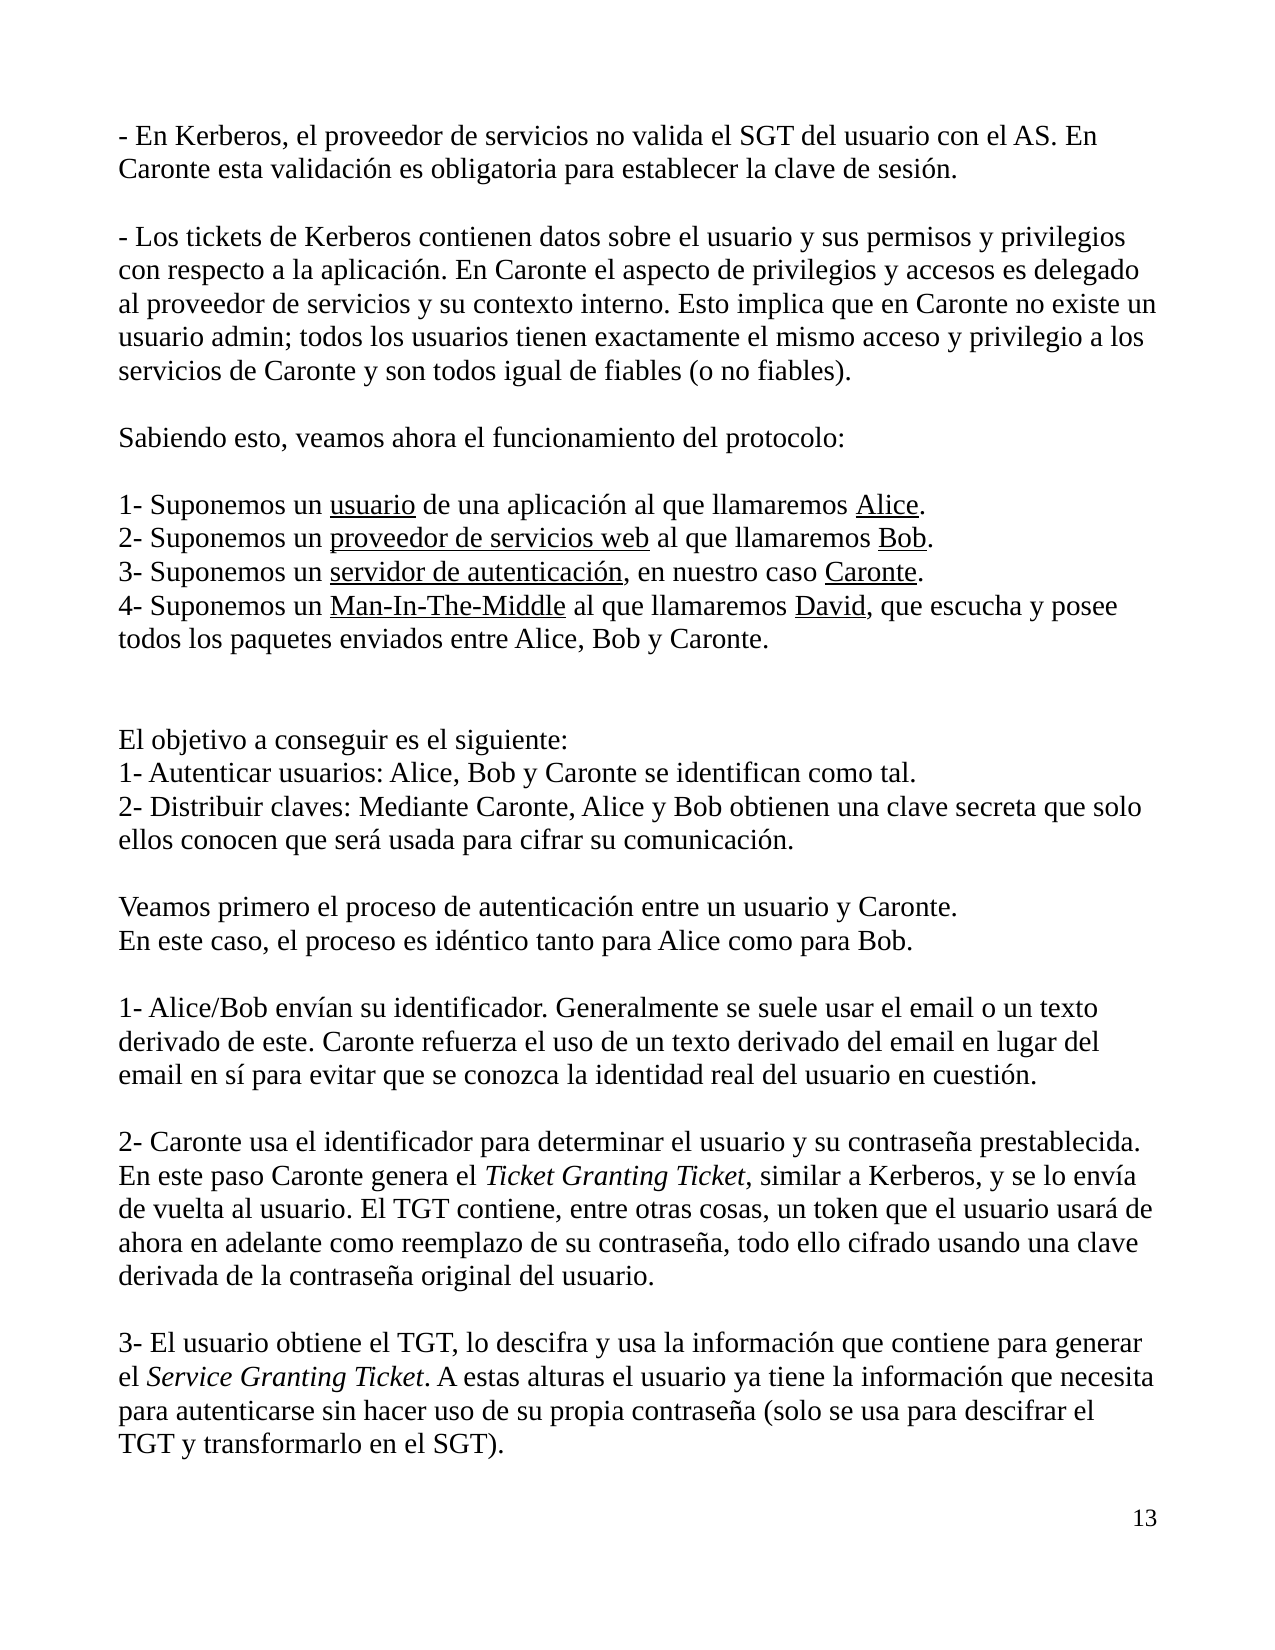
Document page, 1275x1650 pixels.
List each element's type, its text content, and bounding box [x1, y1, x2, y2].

text 1- Autenticar usuarios: Alice, Bob y Caronte se identifican como tal. [118, 755, 1157, 789]
text - Los tickets de Kerberos contienen datos sobre el usuario y sus permisos y privilegios con respecto a la aplicación. En Caronte el aspecto de privilegios y accesos es delegado al proveedor de servicios y su contexto interno. Esto implica que en Caronte no existe un usuario admin; todos los usuarios tienen exactamente el mismo acceso y privilegio a los servicios de Caronte y son todos igual de fiables (o no fiables). [118, 219, 1157, 386]
text 3- Suponemos un servidor de autenticación, en nuestro caso Caronte. [118, 554, 1157, 588]
text 3- El usuario obtiene el TGT, lo descifra y usa la información que contiene para generar el Service Granting Ticket. A estas alturas el usuario ya tiene la información que necesita para autenticarse sin hacer uso de su propia contraseña (solo se usa para descifrar el TGT y transformarlo en el SGT). [118, 1326, 1157, 1460]
text 2- Suponemos un proveedor de servicios web al que llamaremos Bob. [118, 521, 1157, 554]
text El objetivo a conseguir es el siguiente: [118, 722, 1157, 755]
text Veamos primero el proceso de autenticación entre un usuario y Caronte. [118, 889, 1157, 923]
text - En Kerberos, el proveedor de servicios no valida el SGT del usuario con el AS. En Caronte esta validación es obligatoria para establecer la clave de sesión. [118, 118, 1157, 185]
text 2- Distribuir claves: Mediante Caronte, Alice y Bob obtienen una clave secreta que solo ellos conocen que será usada para cifrar su comunicación. [118, 789, 1157, 856]
text 4- Suponemos un Man-In-The-Middle al que llamaremos David, que escucha y posee todos los paquetes enviados entre Alice, Bob y Caronte. [118, 588, 1157, 655]
text Sabiendo esto, veamos ahora el funcionamiento del protocolo: [118, 420, 1157, 453]
text 1- Alice/Bob envían su identificador. Generalmente se suele usar el email o un texto derivado de este. Caronte refuerza el uso de un texto derivado del email en lugar del email en sí para evitar que se conozca la identidad real del usuario en cuestión. [118, 990, 1157, 1091]
text 2- Caronte usa el identificador para determinar el usuario y su contraseña prestablecida. En este paso Caronte genera el Ticket Granting Ticket, similar a Kerberos, y se lo envía de vuelta al usuario. El TGT contiene, entre otras cosas, un token que el usuario usará de ahora en adelante como reemplazo de su contraseña, todo ello cifrado usando una clave derivada de la contraseña original del usuario. [118, 1124, 1157, 1292]
text 1- Suponemos un usuario de una aplicación al que llamaremos Alice. [118, 487, 1157, 521]
text En este caso, el proceso es idéntico tanto para Alice como para Bob. [118, 923, 1157, 957]
